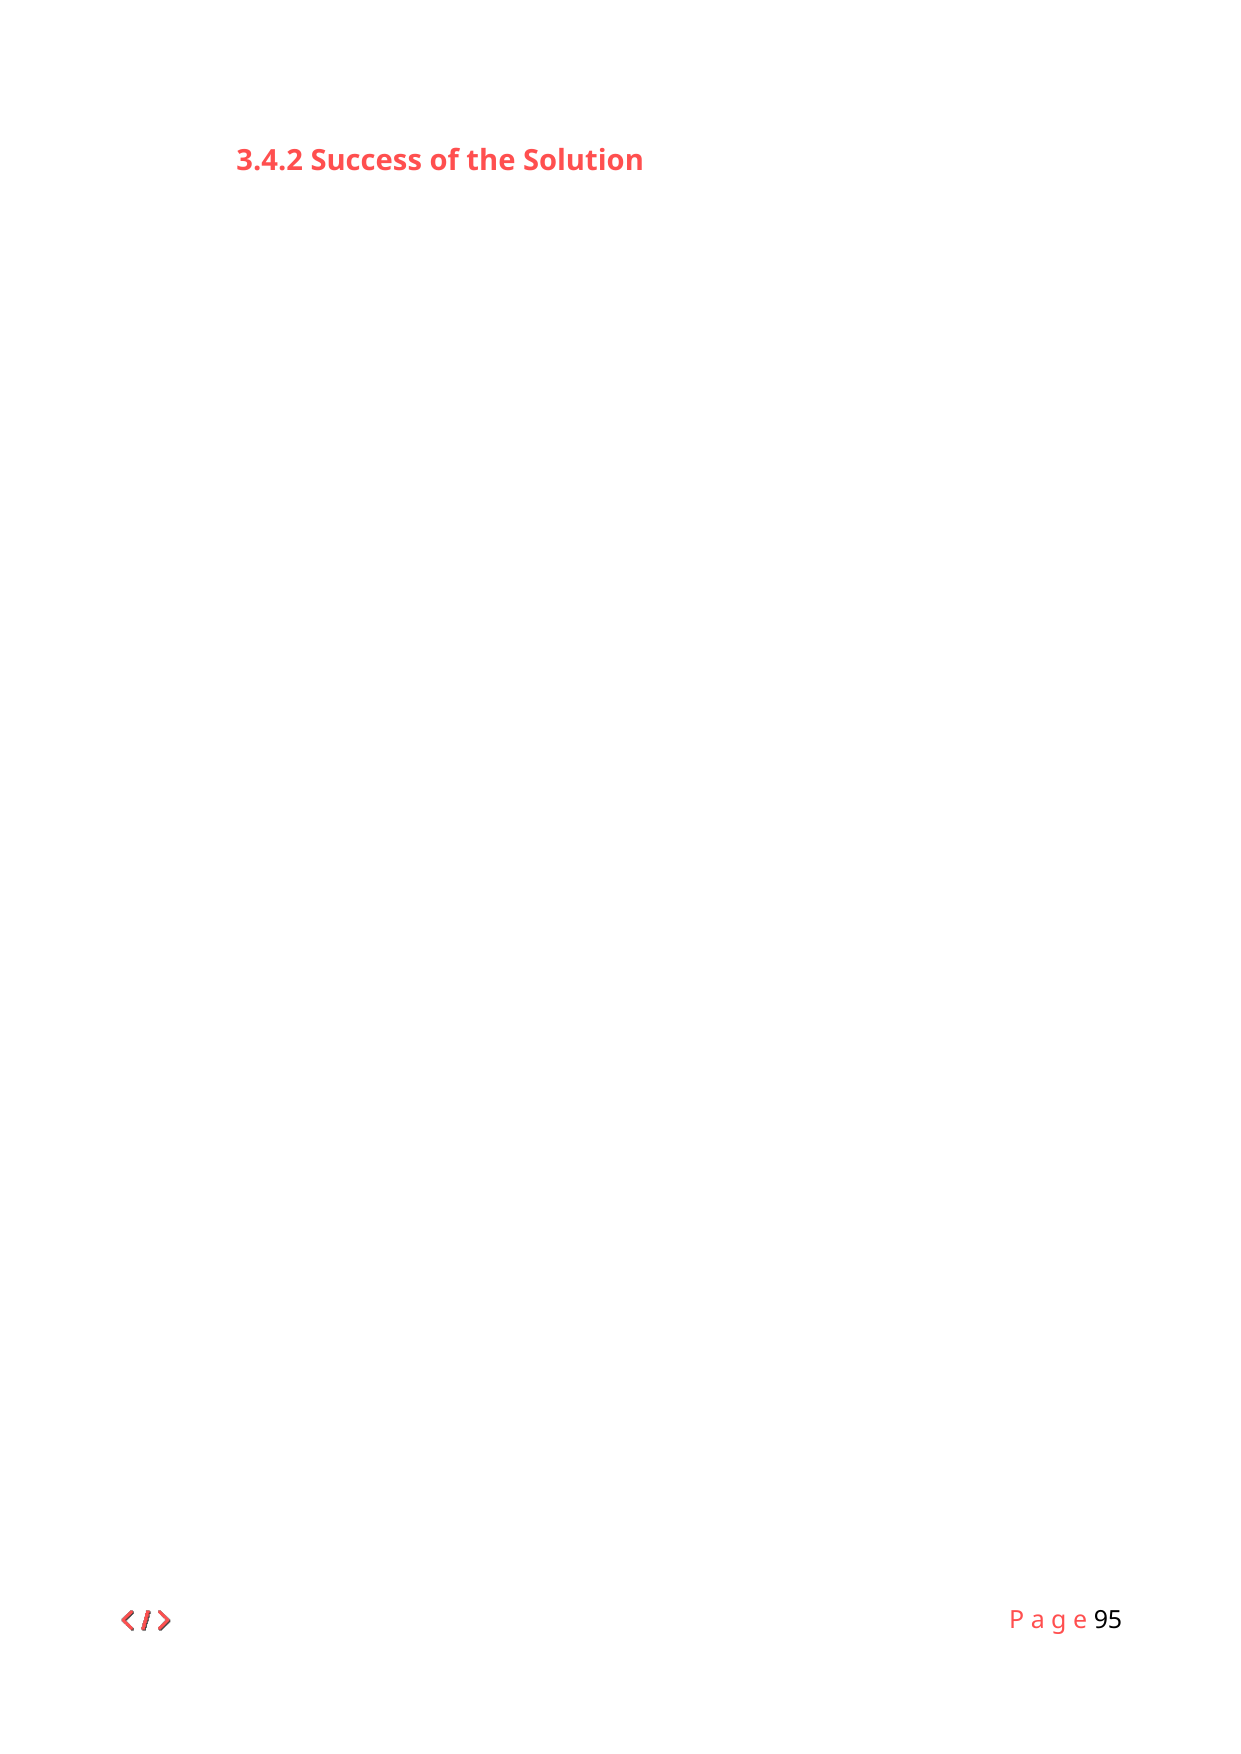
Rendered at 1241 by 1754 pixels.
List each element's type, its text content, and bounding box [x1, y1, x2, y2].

picture [116, 1591, 175, 1649]
subtitle 3.4.2 Success of the Solution [118, 139, 1122, 179]
